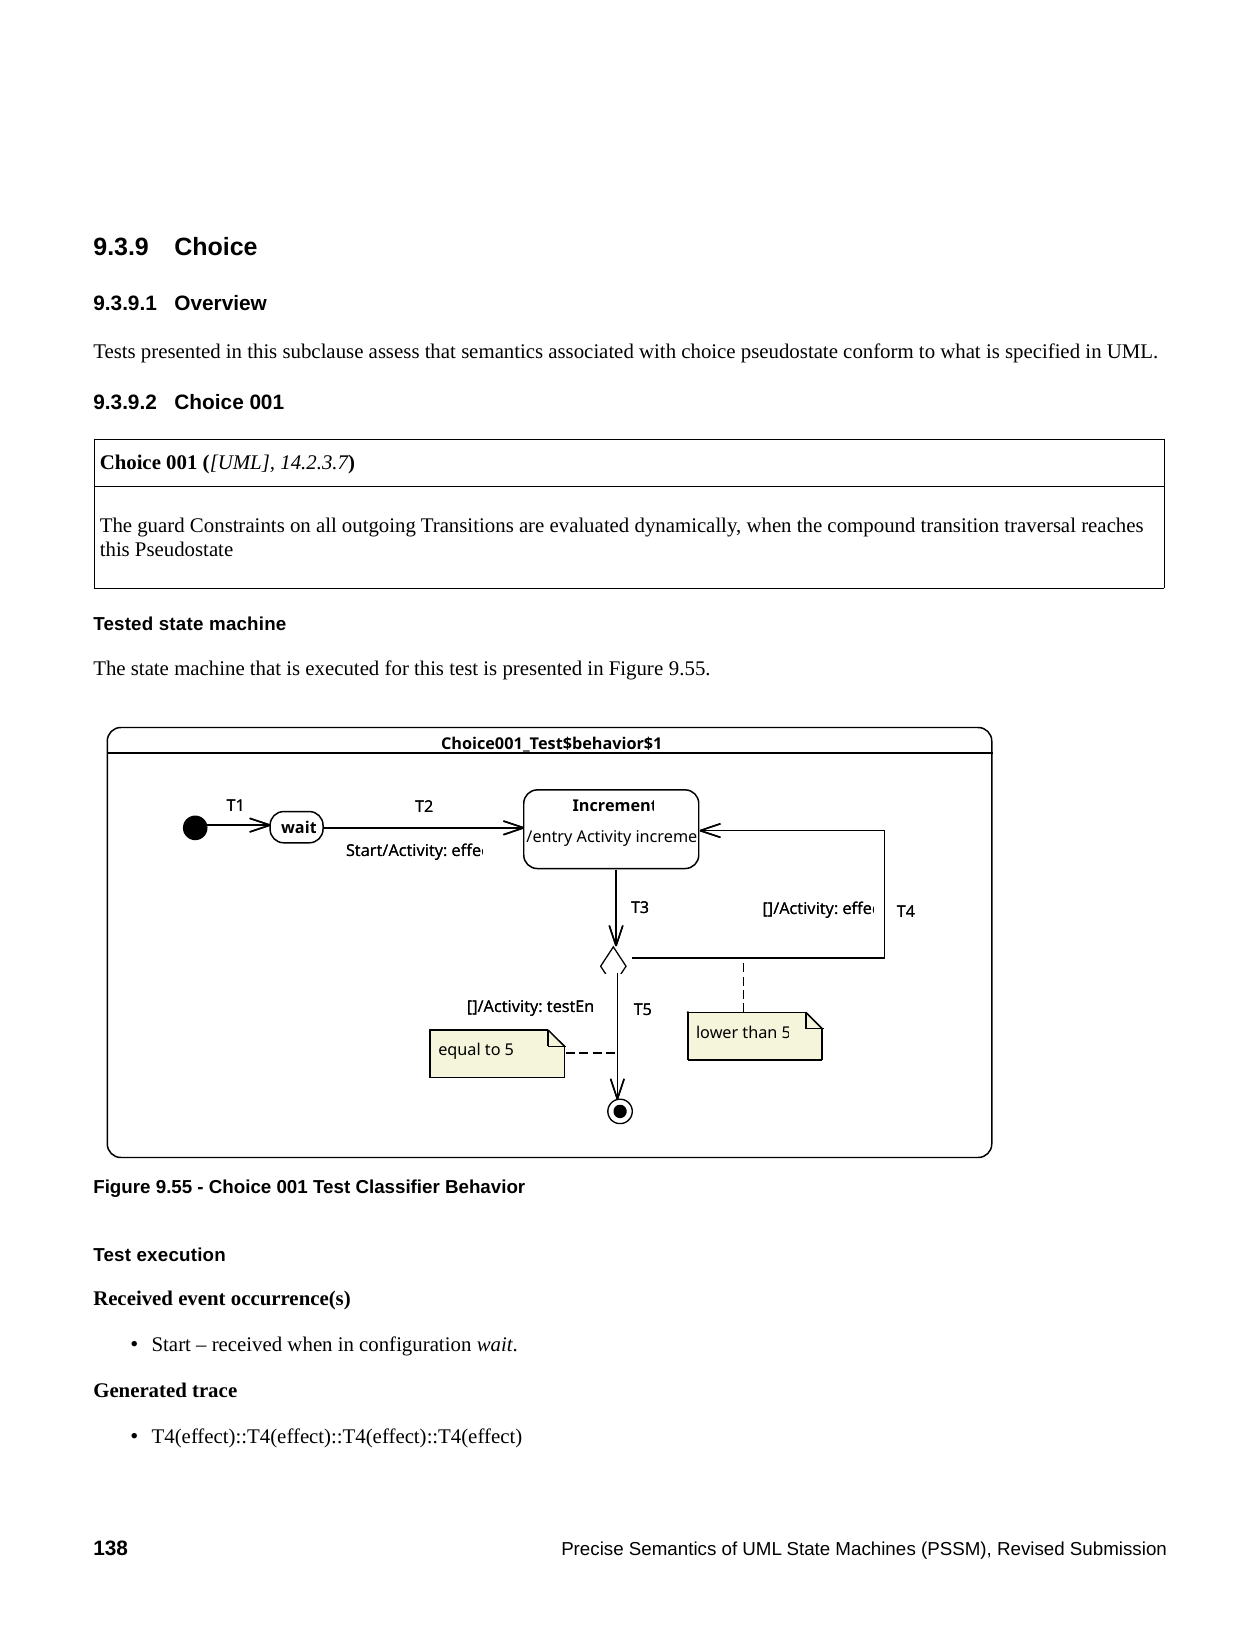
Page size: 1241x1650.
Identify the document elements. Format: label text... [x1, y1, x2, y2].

table_cell The guard Constraints on all outgoing Transitions are evaluated dynamically, when the compound transition traversal reaches this Pseudostate [95, 487, 1164, 588]
subtitle Choice [93, 231, 1164, 260]
text Generated trace [93, 1377, 1164, 1402]
list T4(effect)::T4(effect)::T4(effect)::T4(effect) [131, 1423, 1164, 1448]
list Start – received when in configuration wait. [131, 1331, 1164, 1356]
subtitle Test execution [93, 1244, 1164, 1265]
text Received event occurrence(s) [93, 1286, 1164, 1310]
text Figure 9.55 - Choice 001 Test Classifier Behavior [93, 713, 1007, 1198]
subtitle Tested state machine [93, 613, 1164, 634]
text The state machine that is executed for this test is presented in Figure 9.55. [93, 656, 1164, 680]
text Tests presented in this subclause assess that semantics associated with choice pseudostate conform to what is specified in UML. [93, 339, 1164, 363]
table_header Choice 001 ([UML], 14.2.3.7) [95, 440, 1164, 486]
subtitle Overview [93, 289, 1164, 314]
subtitle Choice 001 [93, 388, 1164, 413]
